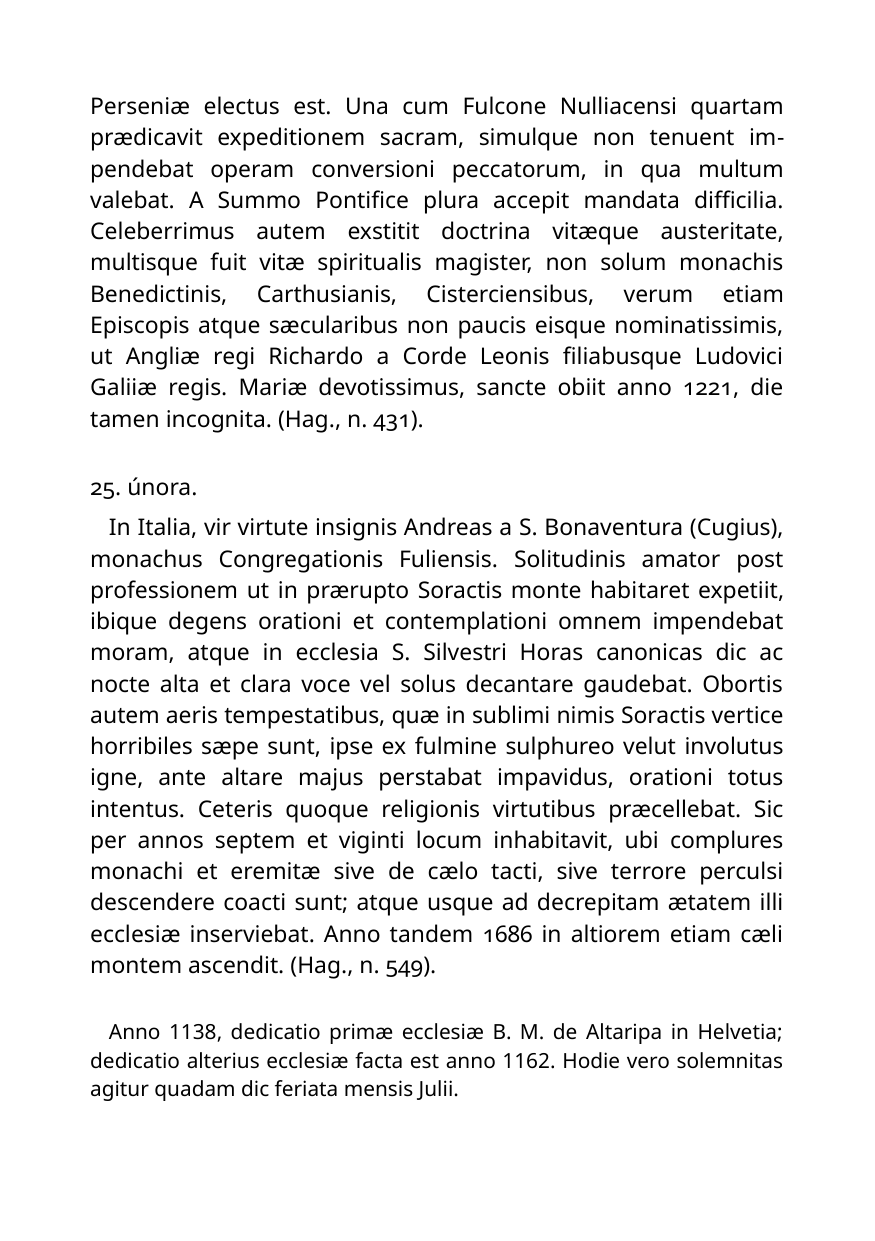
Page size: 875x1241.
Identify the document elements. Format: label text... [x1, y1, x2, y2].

text In Italia, vir virtute insignis Andreas a S. Bonaventura (Cugius), monachus Congregationis Fuliensis. Solitudinis amator post professionem ut in prærupto Soractis monte habi­taret expetiit, ibique degens orationi et contemplationi omnem impendebat moram, atque in ecclesia S. Silvestri Horas canonicas dic ac nocte alta et clara voce vel solus decantare gaudebat. Obortis autem aeris tempestatibus, quæ in sublimi nimis Soractis vertice horribiles sæpe sunt, ipse ex fulmine sulphureo velut involutus igne, ante altare majus perstabat impavidus, orationi totus intentus. Ceteris quoque religionis virtutibus præcellebat. Sic per annos septem et viginti locum inhabitavit, ubi complures monachi et eremitæ sive de cælo tacti, sive terrore perculsi descendere coacti sunt; atque usque ad decrepitam ætatem illi ecclesiæ inserviebat. Anno tandem 1686 in altiorem etiam cæli montem ascendit. (Hag., n. 549). [90, 511, 784, 980]
text Perseniæ electus est. Una cum Fulcone Nulliacensi quartam prædicavit expeditionem sacram, simulque non tenuent im­pendebat operam conversioni peccatorum, in qua multum valebat. A Summo Pontifice plura accepit mandata difficilia. Celeberrimus autem exstitit doctrina vitæque austeritate, multisque fuit vitæ spiritualis magister, non solum monachis Benedictinis, Carthusianis, Cisterciensibus, verum etiam Episcopis atque sæcularibus non paucis eisque nominatissimis, ut Angliæ regi Richardo a Corde Leonis filiabusque Ludovici Galiiæ regis. Mariæ devotissimus, sancte obiit anno 1221, die tamen incognita. (Hag., n. 431). [90, 90, 784, 434]
text Anno 1138, dedicatio primæ ecclesiæ B. M. de Altaripa in Helvetia; dedicatio alterius ecclesiæ facta est anno 1162. Hodie vero solemnitas agitur quadam dic feriata mensis Julii. [90, 1017, 784, 1103]
text 25. února. [90, 471, 784, 502]
